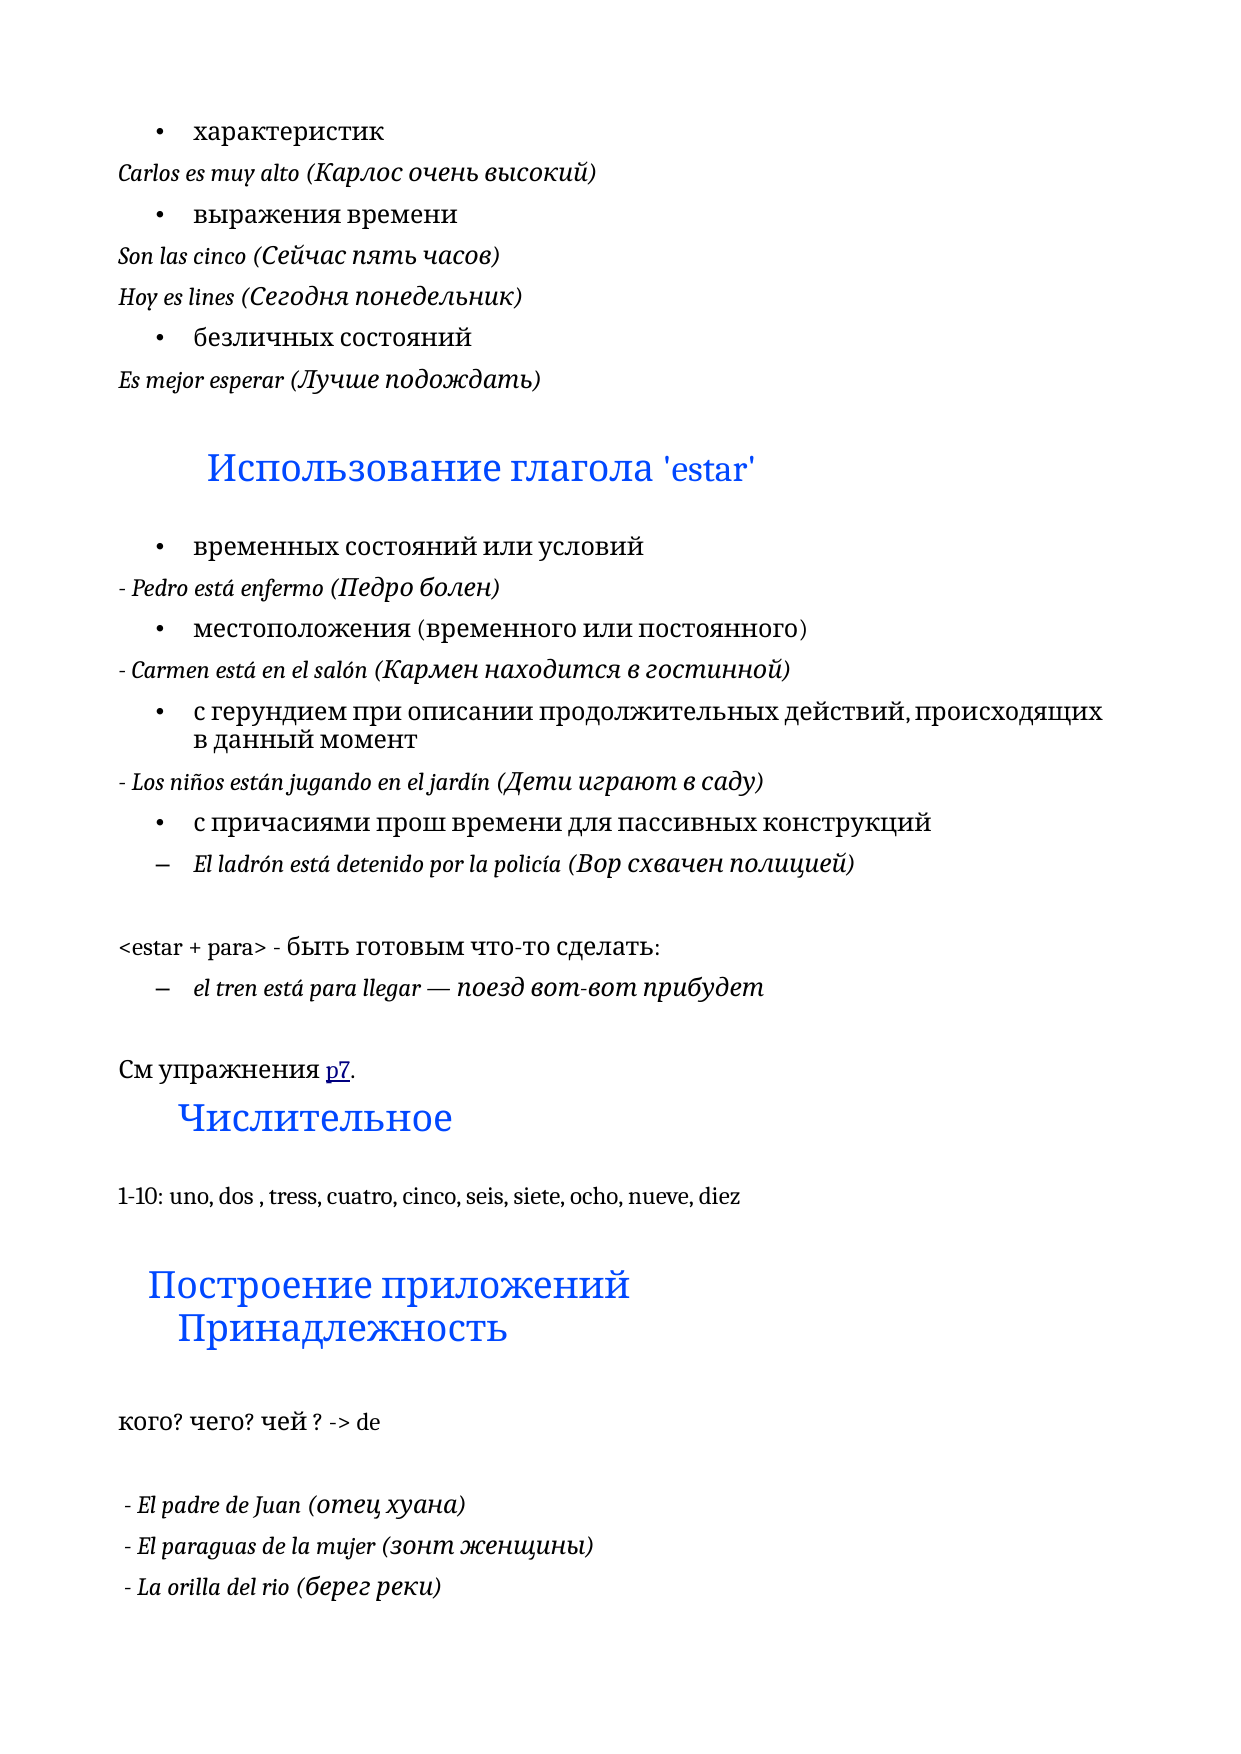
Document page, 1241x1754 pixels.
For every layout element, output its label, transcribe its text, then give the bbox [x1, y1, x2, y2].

text Carlos es muy alto (Карлос очень высокий) [118, 159, 1122, 188]
text Числительное [177, 1097, 1122, 1141]
list характеристик [156, 118, 1122, 147]
text - Los niños están jugando en el jardín (Дети играют в саду) [118, 767, 1122, 796]
list местоположения (временного или постоянного) [156, 615, 1122, 644]
text См упражнения p7. [118, 1056, 1122, 1085]
text - Pedro está enfermo (Педро болен) [118, 574, 1122, 602]
text Hoy es lines (Сегодня понедельник) [118, 283, 1122, 312]
list с причасиями прош времени для пассивных конструкций [156, 809, 1122, 837]
text <estar + para> - быть готовым что-то сделать: [118, 932, 1122, 961]
list el tren está para llegar — поезд вот-вот прибудет [156, 974, 1122, 1002]
list с герундием при описании продолжительных действий, происходящих в данный момент [156, 697, 1122, 755]
list безличных состояний [156, 324, 1122, 353]
text - Carmen está en el salón (Кармен находится в гостинной) [118, 656, 1122, 685]
text Son las cinco (Сейчас пять часов) [118, 242, 1122, 271]
text Принадлежность [177, 1307, 1122, 1351]
list El ladrón está detenido por la policía (Вор схвачен полицией) [156, 850, 1122, 879]
text кого? чего? чей ? -> de [118, 1408, 1122, 1437]
text 1-10: uno, dos , tress, cuatro, cinco, seis, siete, ocho, nueve, diez [118, 1182, 1122, 1211]
list временных состояний или условий [156, 532, 1122, 561]
text - El paraguas de la mujer (зонт женщины) [118, 1532, 1122, 1561]
text Использование глагола 'estar' [207, 448, 1122, 491]
text - El padre de Juan (отец хуана) [118, 1491, 1122, 1519]
text Построение приложений [148, 1264, 1122, 1307]
list выражения времени [156, 201, 1122, 229]
text Es mejor esperar (Лучше подождать) [118, 366, 1122, 394]
text - La orilla del rio (берег реки) [118, 1573, 1122, 1602]
